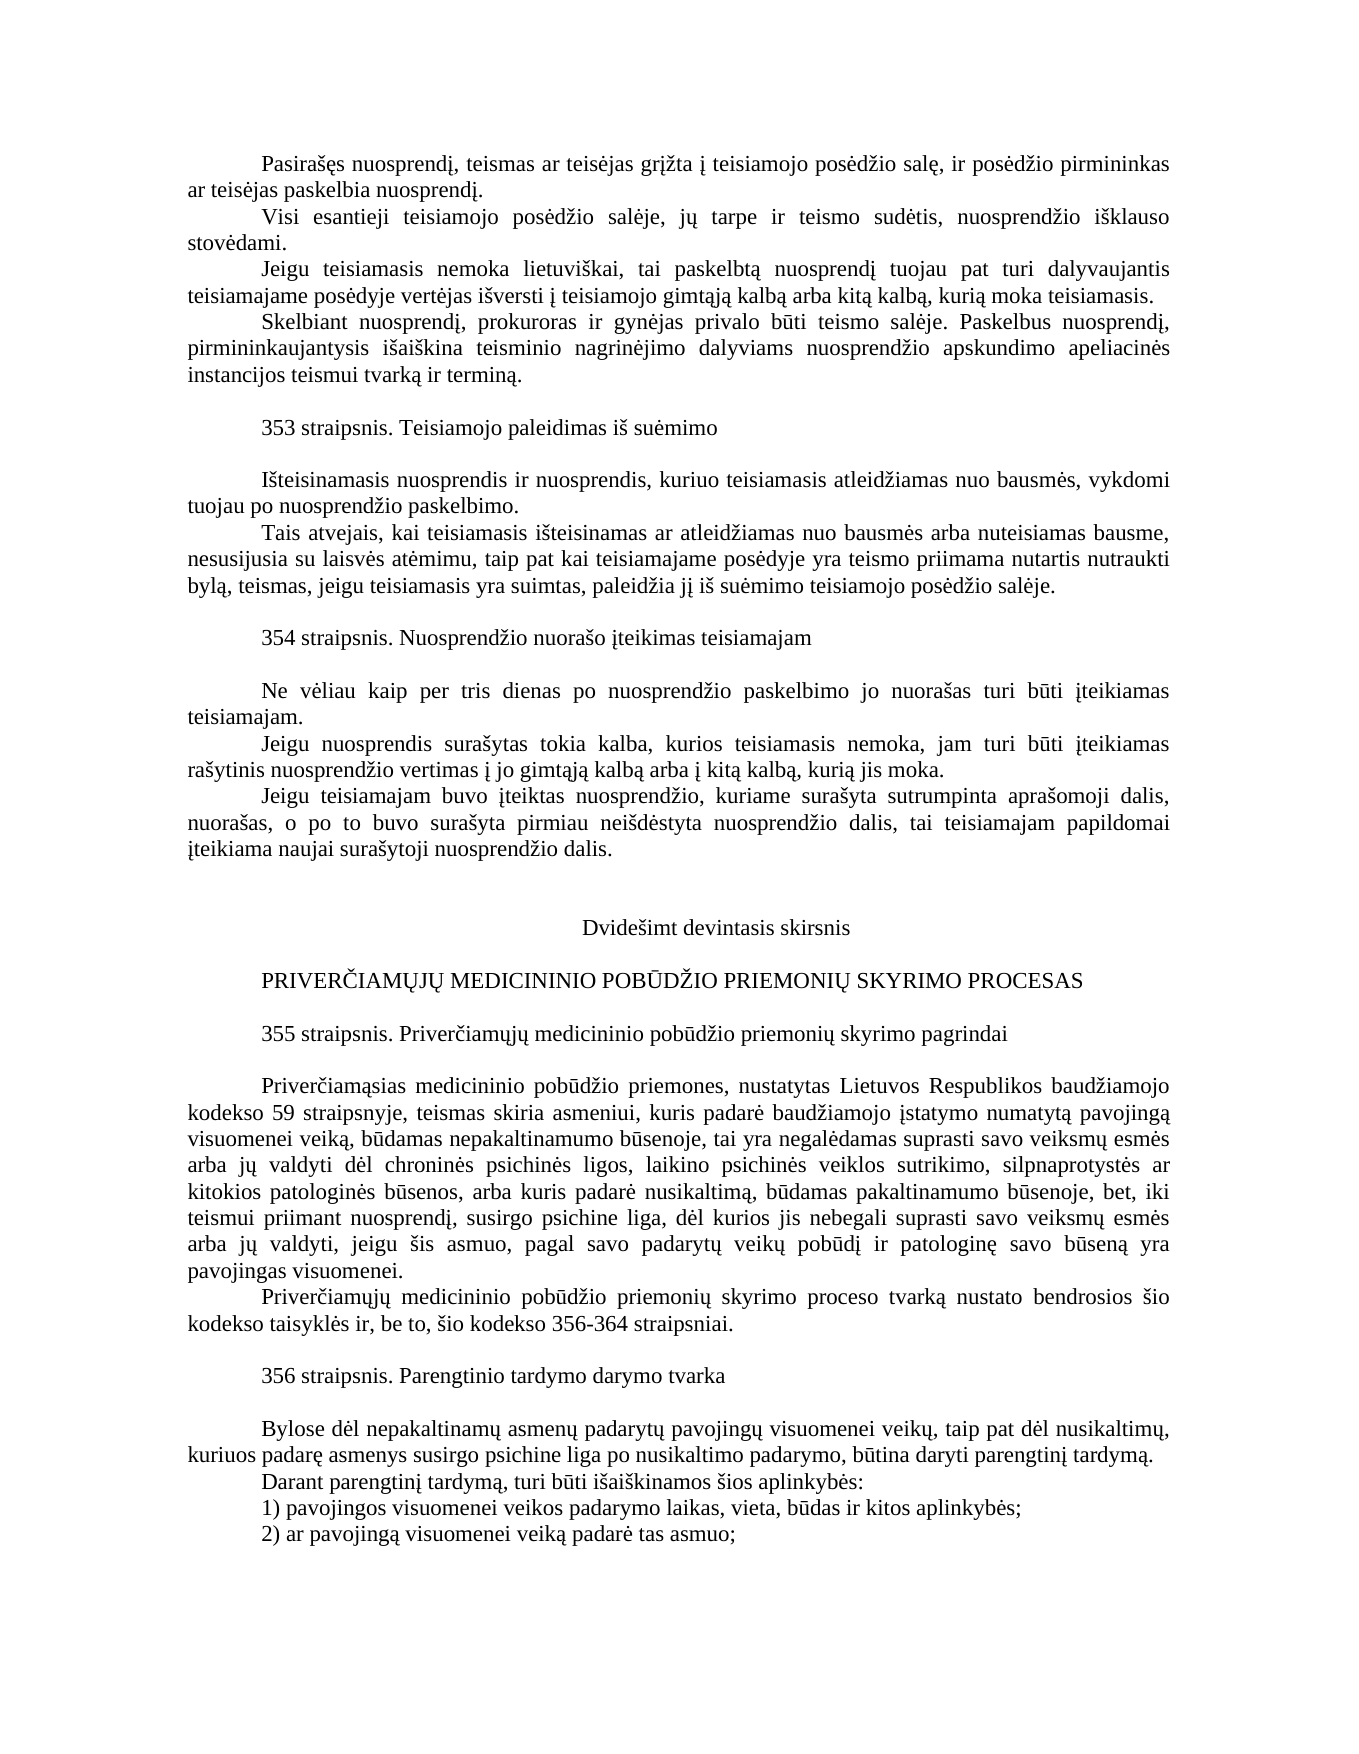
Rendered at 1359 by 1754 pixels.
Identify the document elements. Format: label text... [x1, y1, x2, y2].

text Skelbiant nuosprendį, prokuroras ir gynėjas privalo būti teismo salėje. Paskelbus nuosprendį, pirmininkaujantysis išaiškina teisminio nagrinėjimo dalyviams nuosprendžio apskundimo apeliacinės instancijos teismui tvarką ir terminą. [187, 308, 1171, 387]
text Tais atvejais, kai teisiamasis išteisinamas ar atleidžiamas nuo bausmės arba nuteisiamas bausme, nesusijusia su laisvės atėmimu, taip pat kai teisiamajame posėdyje yra teismo priimama nutartis nutraukti bylą, teismas, jeigu teisiamasis yra suimtas, paleidžia jį iš suėmimo teisiamojo posėdžio salėje. [187, 519, 1171, 598]
text Priverčiamąsias medicininio pobūdžio priemones, nustatytas Lietuvos Respublikos baudžiamojo kodekso 59 straipsnyje, teismas skiria asmeniui, kuris padarė baudžiamojo įstatymo numatytą pavojingą visuomenei veiką, būdamas nepakaltinamumo būsenoje, tai yra negalėdamas suprasti savo veiksmų esmės arba jų valdyti dėl chroninės psichinės ligos, laikino psichinės veiklos sutrikimo, silpnaprotystės ar kitokios patologinės būsenos, arba kuris padarė nusikaltimą, būdamas pakaltinamumo būsenoje, bet, iki teismui priimant nuosprendį, susirgo psichine liga, dėl kurios jis nebegali suprasti savo veiksmų esmės arba jų valdyti, jeigu šis asmuo, pagal savo padarytų veikų pobūdį ir patologinę savo būseną yra pavojingas visuomenei. [187, 1072, 1171, 1283]
text Jeigu teisiamasis nemoka lietuviškai, tai paskelbtą nuosprendį tuojau pat turi dalyvaujantis teisiamajame posėdyje vertėjas išversti į teisiamojo gimtąją kalbą arba kitą kalbą, kurią moka teisiamasis. [187, 255, 1171, 308]
text Darant parengtinį tardymą, turi būti išaiškinamos šios aplinkybės: [187, 1468, 1171, 1494]
text 355 straipsnis. Priverčiamųjų medicininio pobūdžio priemonių skyrimo pagrindai [211, 1020, 1171, 1046]
text Jeigu teisiamajam buvo įteiktas nuosprendžio, kuriame surašyta sutrumpinta aprašomoji dalis, nuorašas, o po to buvo surašyta pirmiau neišdėstyta nuosprendžio dalis, tai teisiamajam papildomai įteikiama naujai surašytoji nuosprendžio dalis. [187, 782, 1171, 862]
text Bylose dėl nepakaltinamų asmenų padarytų pavojingų visuomenei veikų, taip pat dėl nusikaltimų, kuriuos padarę asmenys susirgo psichine liga po nusikaltimo padarymo, būtina daryti parengtinį tardymą. [187, 1415, 1171, 1468]
text 2) ar pavojingą visuomenei veiką padarė tas asmuo; [187, 1520, 1171, 1547]
text Ne vėliau kaip per tris dienas po nuosprendžio paskelbimo jo nuorašas turi būti įteikiamas teisiamajam. [187, 677, 1171, 730]
text Visi esantieji teisiamojo posėdžio salėje, jų tarpe ir teismo sudėtis, nuosprendžio išklauso stovėdami. [187, 203, 1171, 255]
text Priverčiamųjų medicininio pobūdžio priemonių skyrimo proceso tvarką nustato bendrosios šio kodekso taisyklės ir, be to, šio kodekso 356-364 straipsniai. [187, 1283, 1171, 1336]
text PRIVERČIAMŲJŲ MEDICININIO POBŪDŽIO PRIEMONIŲ SKYRIMO PROCESAS [187, 967, 1171, 993]
text 354 straipsnis. Nuosprendžio nuorašo įteikimas teisiamajam [261, 624, 1171, 651]
text Jeigu nuosprendis surašytas tokia kalba, kurios teisiamasis nemoka, jam turi būti įteikiamas rašytinis nuosprendžio vertimas į jo gimtąją kalbą arba į kitą kalbą, kurią jis moka. [187, 730, 1171, 782]
text Išteisinamasis nuosprendis ir nuosprendis, kuriuo teisiamasis atleidžiamas nuo bausmės, vykdomi tuojau po nuosprendžio paskelbimo. [187, 466, 1171, 519]
text 353 straipsnis. Teisiamojo paleidimas iš suėmimo [187, 413, 1171, 440]
text Pasirašęs nuosprendį, teismas ar teisėjas grįžta į teisiamojo posėdžio salę, ir posėdžio pirmininkas ar teisėjas paskelbia nuosprendį. [187, 150, 1171, 203]
text 1) pavojingos visuomenei veikos padarymo laikas, vieta, būdas ir kitos aplinkybės; [187, 1494, 1171, 1520]
text 356 straipsnis. Parengtinio tardymo darymo tvarka [187, 1362, 1171, 1389]
text Dvidešimt devintasis skirsnis [187, 914, 1171, 941]
